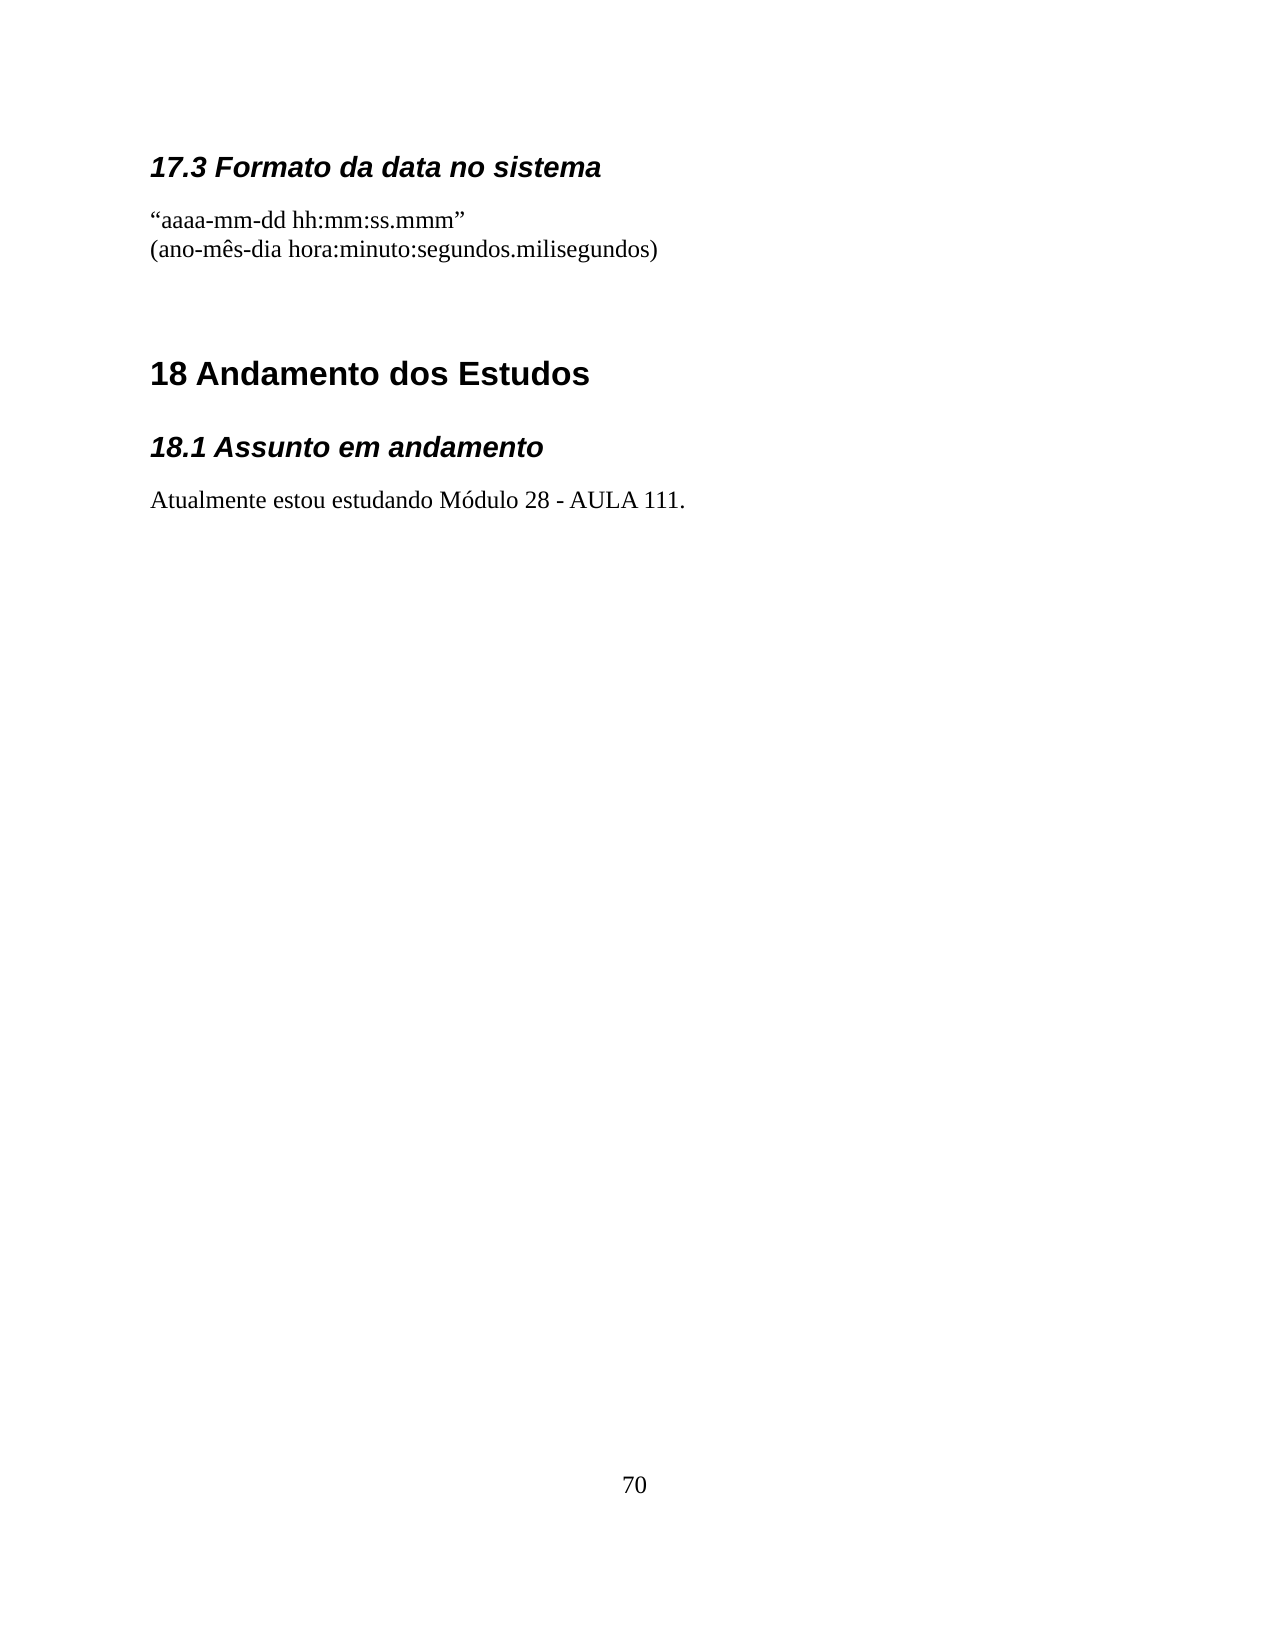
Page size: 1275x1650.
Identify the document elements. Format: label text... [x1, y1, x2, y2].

text “aaaa-mm-dd hh:mm:ss.mmm” (ano-mês-dia hora:minuto:segundos.milisegundos) [150, 205, 1125, 291]
text Atualmente estou estudando Módulo 28 - AULA 111. [150, 485, 1125, 543]
subtitle 18.1 Assunto em andamento [150, 430, 1125, 464]
subtitle 18 Andamento dos Estudos [150, 354, 1125, 393]
subtitle 17.3 Formato da data no sistema [150, 150, 1125, 183]
